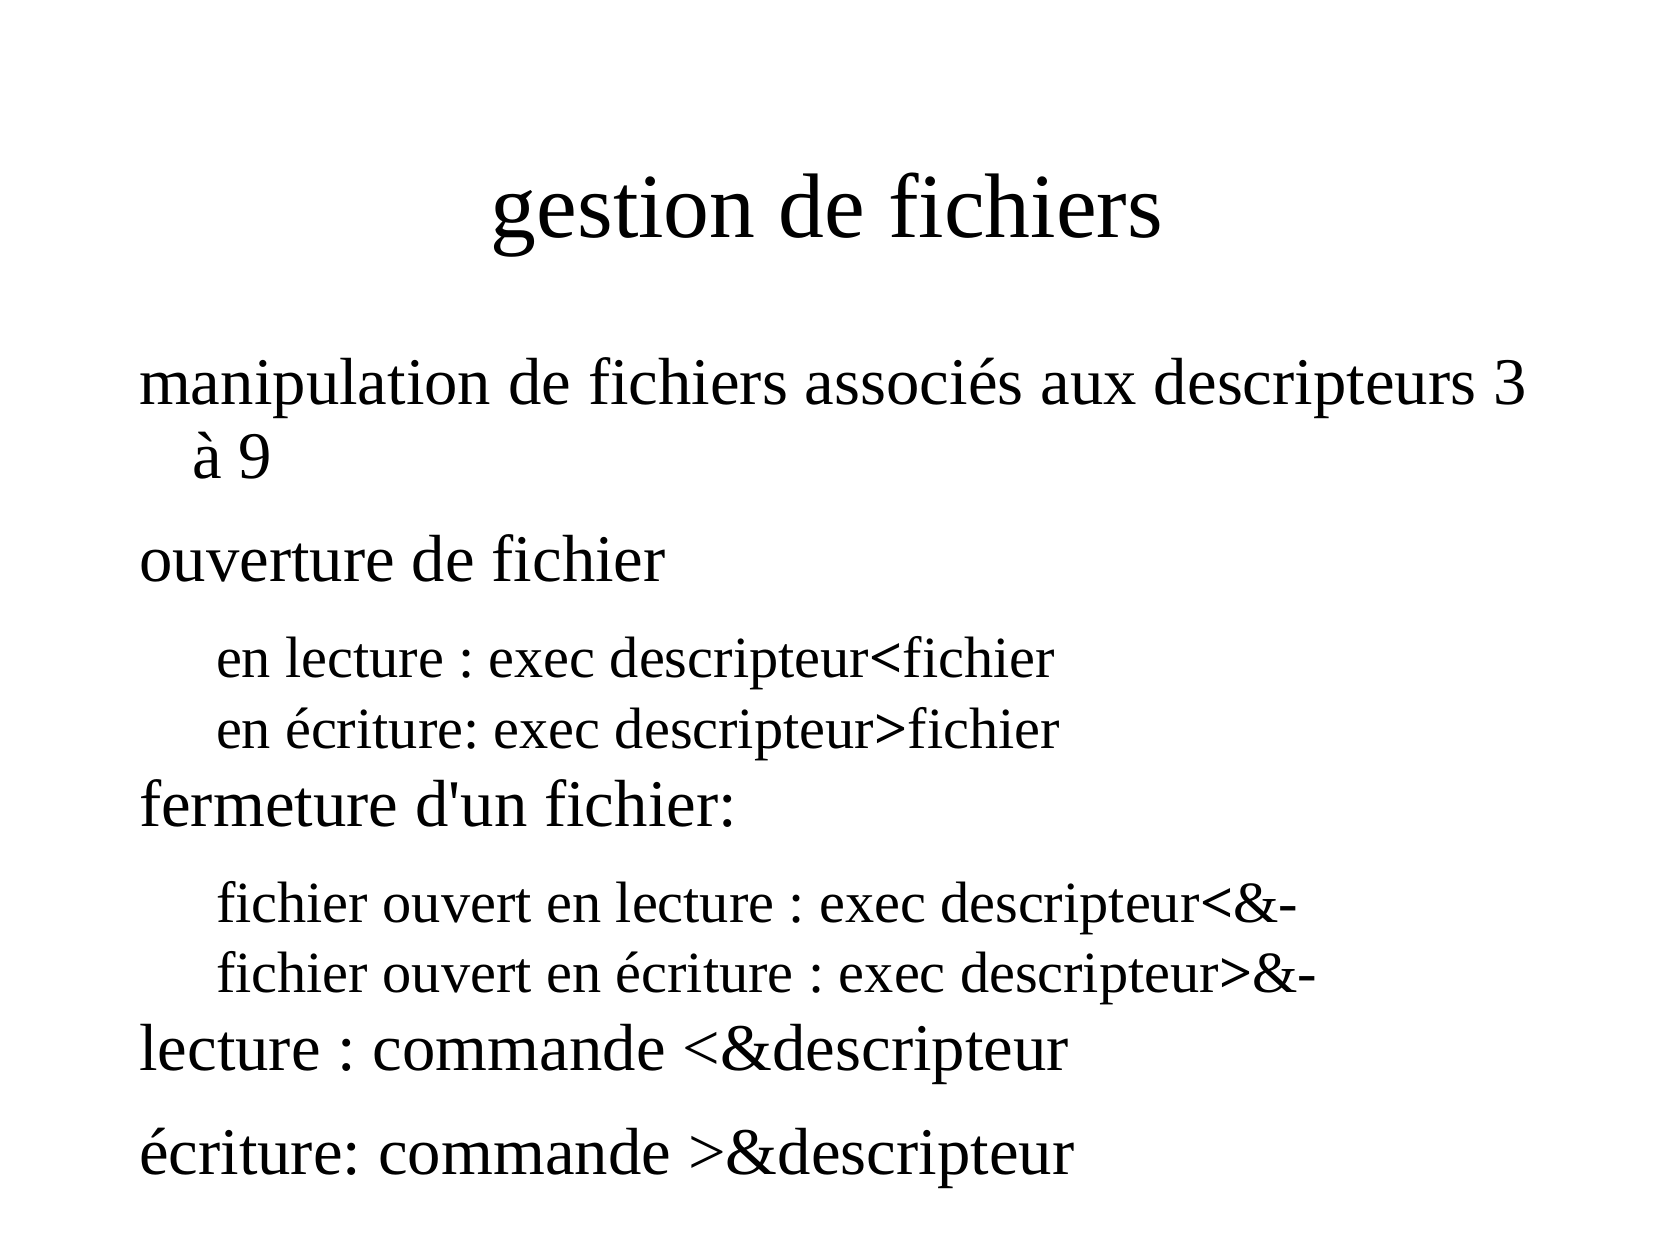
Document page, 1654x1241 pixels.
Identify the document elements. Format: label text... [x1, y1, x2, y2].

title gestion de fichiers [121, 102, 1534, 311]
list manipulation de fichiers associés aux descripteurs 3 à 9 ouverture de fichier en lecture : exec descripteur<fichier en écriture: exec descripteur>fichier fermeture d'un fichier: fichier ouvert en lecture : exec descripteur<&- fichier ouvert en écriture : exec descripteur>&- lecture : commande <&descripteur écriture: commande >&descripteur [121, 344, 1534, 1197]
